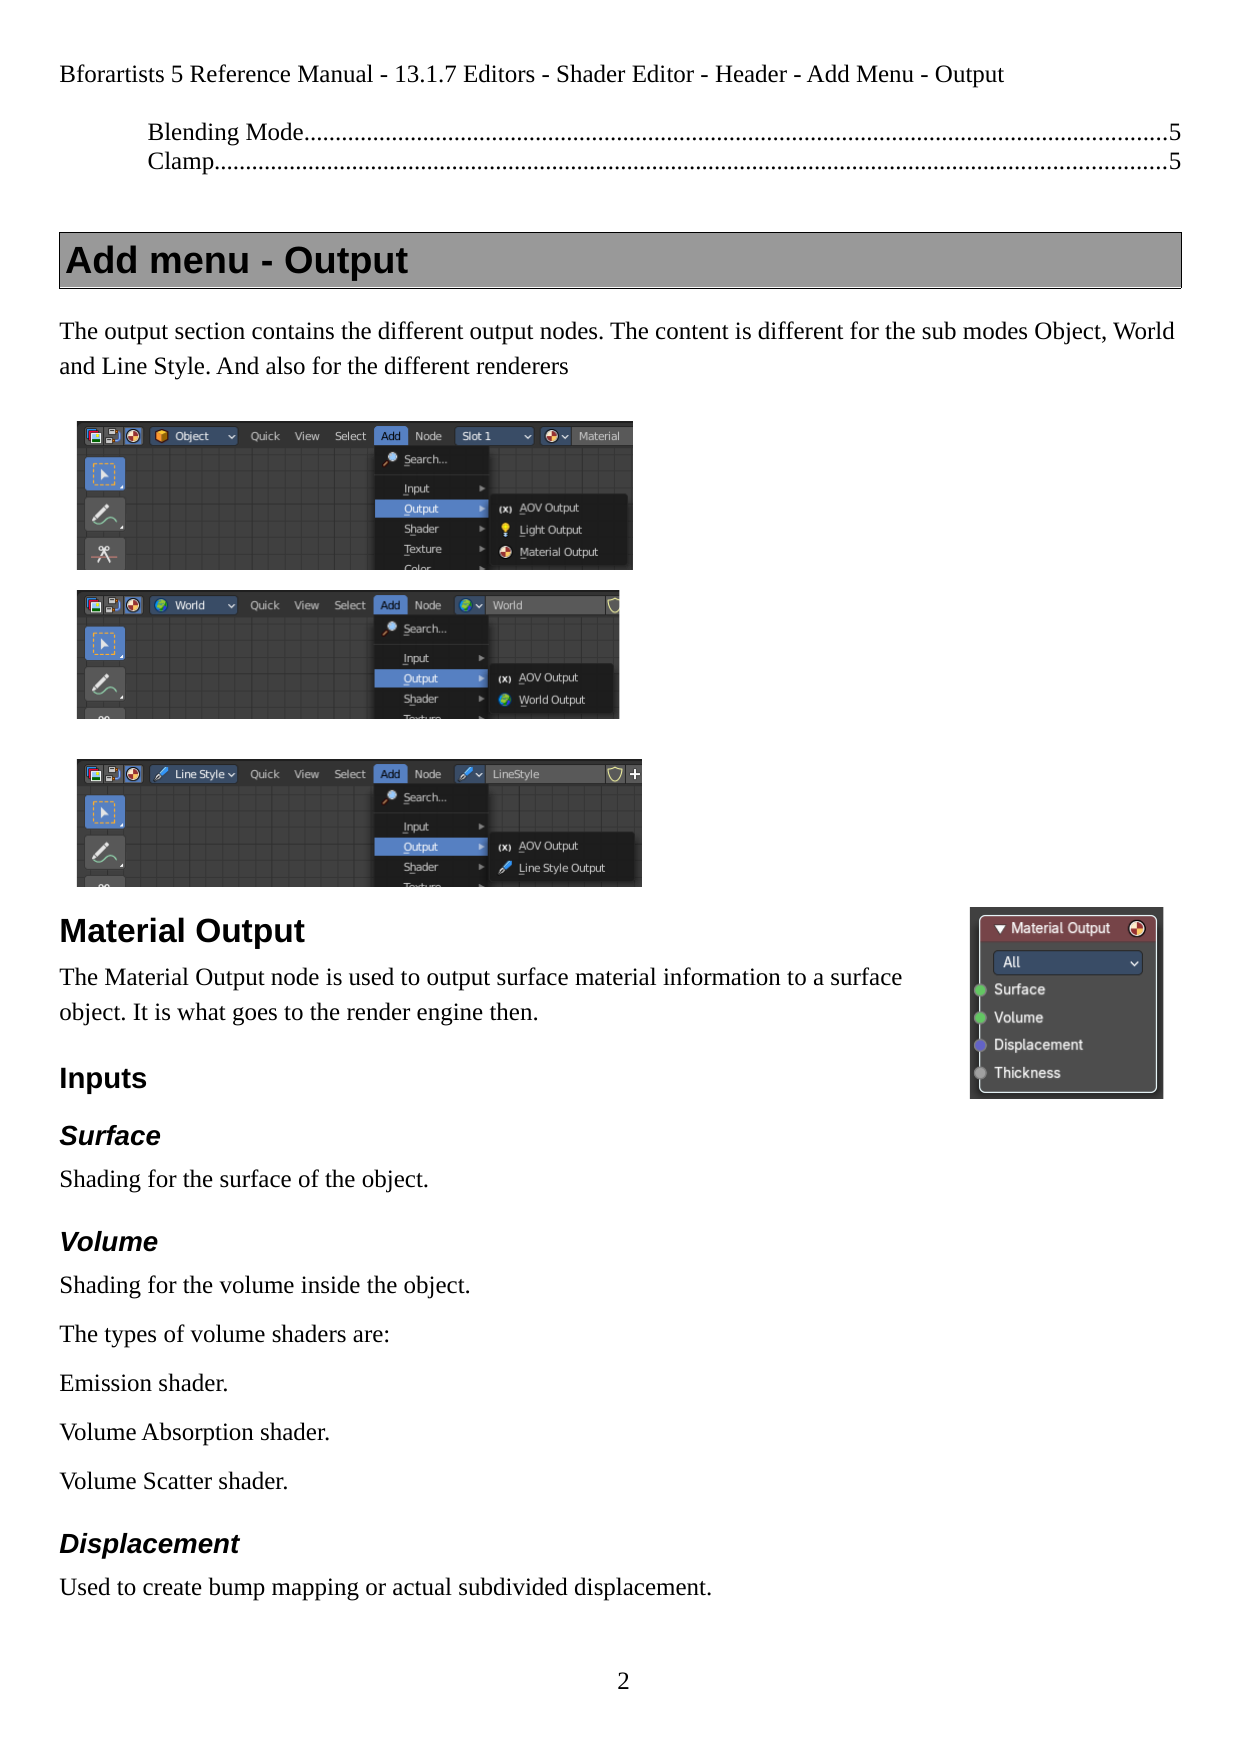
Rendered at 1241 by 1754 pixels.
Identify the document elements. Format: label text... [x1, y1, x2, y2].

text The types of volume shaders are: [59, 1319, 1181, 1347]
text Emission shader. [59, 1368, 1181, 1397]
picture [76, 421, 633, 570]
subtitle Material Output [59, 911, 969, 950]
text Used to create bump mapping or actual subdivided displacement. [59, 1572, 1181, 1601]
subtitle Surface [59, 1119, 1181, 1151]
table_header Add menu - Output [60, 233, 1181, 287]
text Volume Scatter shader. [59, 1466, 1181, 1495]
text Volume Absorption shader. [59, 1417, 1181, 1446]
subtitle Volume [59, 1225, 1181, 1257]
picture [969, 907, 1164, 1099]
text Shading for the surface of the object. [59, 1164, 1181, 1192]
text The Material Output node is used to output surface material information to a surface object. It is what goes to the render engine then. [59, 962, 969, 1026]
subtitle [1164, 911, 1181, 950]
picture [76, 759, 642, 887]
text The output section contains the different output nodes. The content is different for the sub modes Object, World and Line Style. And also for the different renderers [59, 316, 1181, 379]
subtitle [1164, 1061, 1181, 1094]
text Clamp 5 [147, 146, 1181, 175]
subtitle Displacement [59, 1527, 1181, 1559]
text Shading for the volume inside the object. [59, 1270, 1181, 1298]
subtitle Inputs [59, 1061, 969, 1094]
text Blending Mode 5 [147, 117, 1181, 146]
picture [76, 590, 620, 719]
